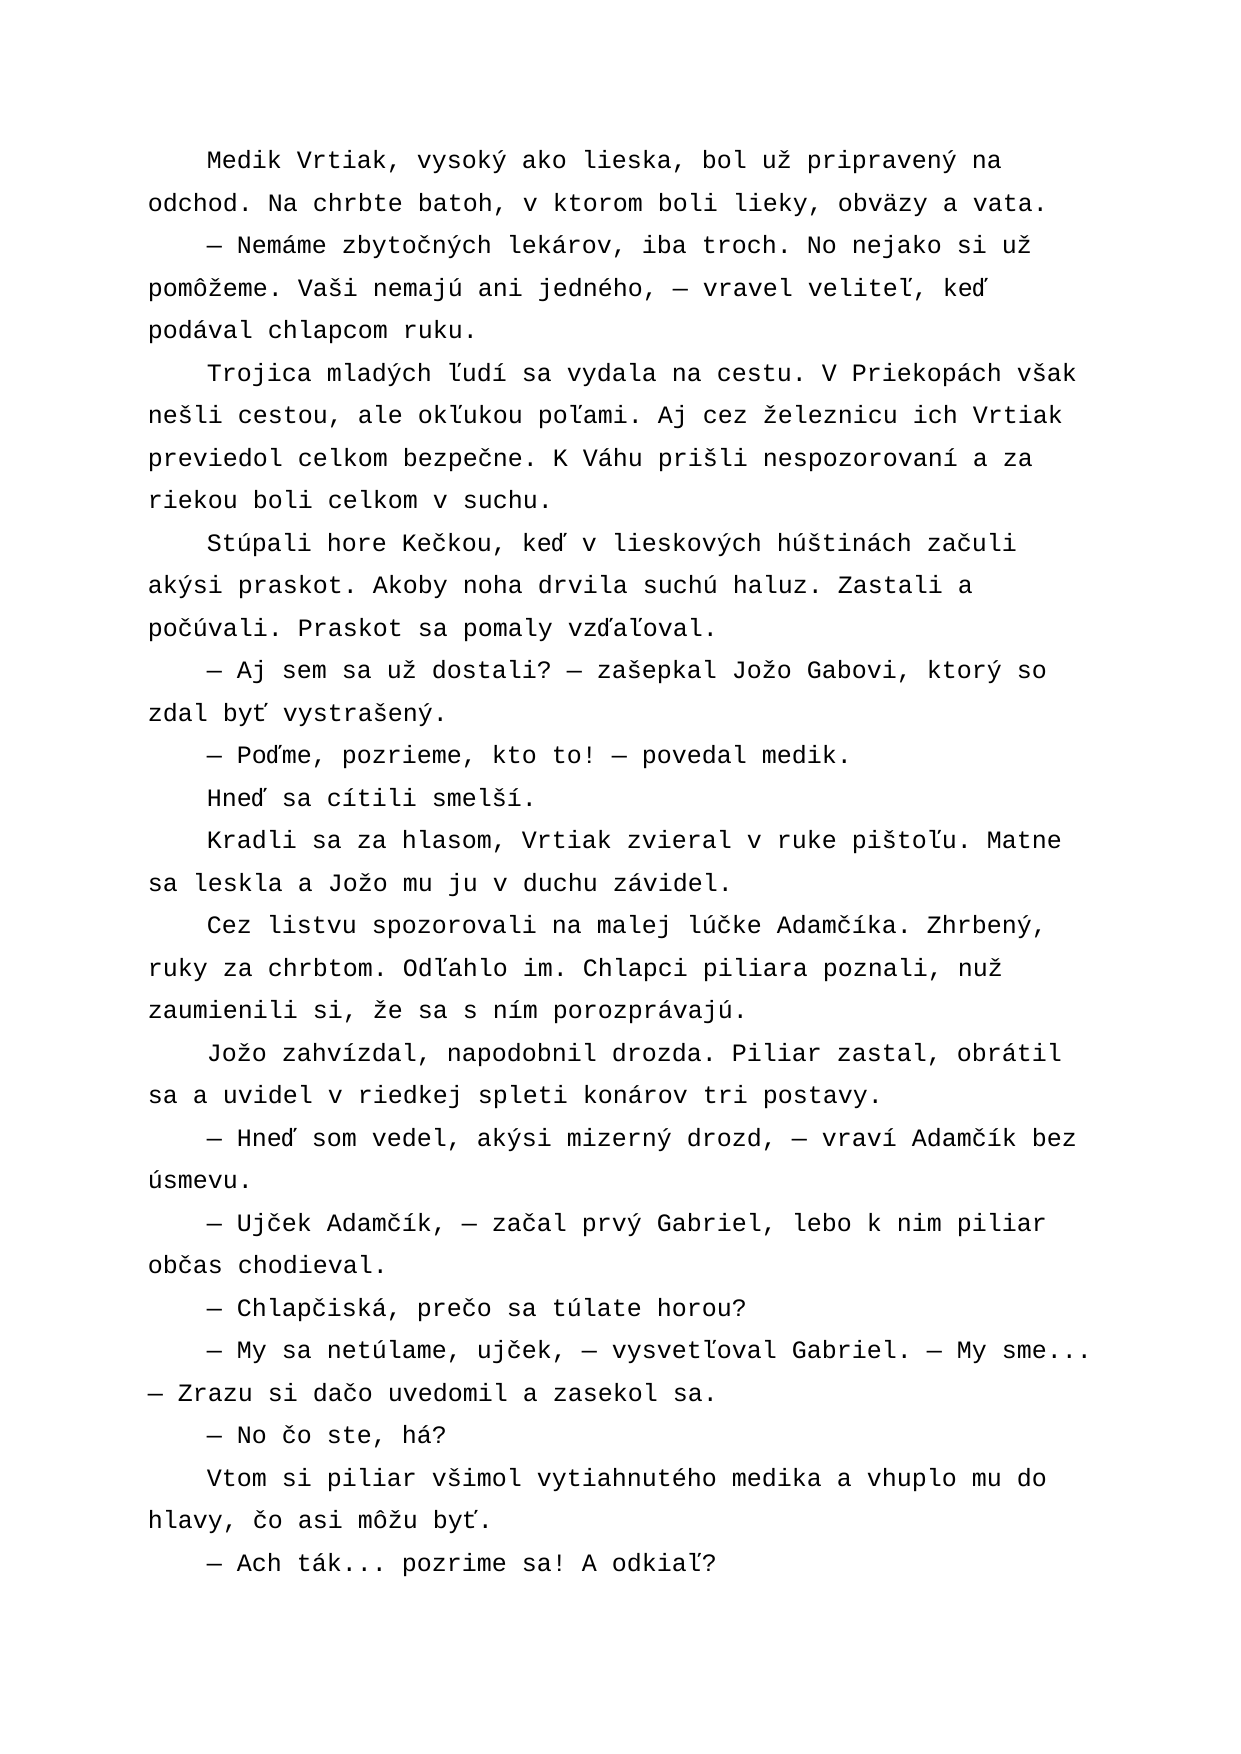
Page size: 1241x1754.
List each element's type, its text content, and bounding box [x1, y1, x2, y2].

text — Nemáme zbytočných lekárov, iba troch. No nejako si už pomôžeme. Vaši nemajú ani jedného, — vravel veliteľ, keď podával chlapcom ruku. [148, 233, 1093, 346]
text Trojica mladých ľudí sa vydala na cestu. V Priekopách však nešli cestou, ale okľukou poľami. Aj cez železnicu ich Vrtiak previedol celkom bezpečne. K Váhu prišli nespozorovaní a za riekou boli celkom v suchu. [148, 360, 1093, 516]
text Medik Vrtiak, vysoký ako lieska, bol už pripravený na odchod. Na chrbte batoh, v ktorom boli lieky, obväzy a vata. [148, 148, 1093, 218]
text Stúpali hore Kečkou, keď v lieskových húštinách začuli akýsi praskot. Akoby noha drvila suchú haluz. Zastali a počúvali. Praskot sa pomaly vzďaľoval. [148, 530, 1093, 643]
text — Ach ták... pozrime sa! A odkiaľ? [148, 1550, 1093, 1578]
text — Ujček Adamčík, — začal prvý Gabriel, lebo k nim piliar občas chodieval. [148, 1210, 1093, 1281]
text Vtom si piliar všimol vytiahnutého medika a vhuplo mu do hlavy, čo asi môžu byť. [148, 1465, 1093, 1536]
text — Hneď som vedel, akýsi mizerný drozd, — vraví Adamčík bez úsmevu. [148, 1125, 1093, 1196]
text — No čo ste, há? [148, 1423, 1093, 1451]
text Jožo zahvízdal, napodobnil drozda. Piliar zastal, obrátil sa a uvidel v riedkej spleti konárov tri postavy. [148, 1040, 1093, 1111]
text Cez listvu spozorovali na malej lúčke Adamčíka. Zhrbený, ruky za chrbtom. Odľahlo im. Chlapci piliara poznali, nuž zaumienili si, že sa s ním porozprávajú. [148, 913, 1093, 1026]
text — Poďme, pozrieme, kto to! — povedal medik. [148, 743, 1093, 771]
text — My sa netúlame, ujček, — vysvetľoval Gabriel. — My sme... — Zrazu si dačo uvedomil a zasekol sa. [148, 1338, 1093, 1408]
text — Chlapčiská, prečo sa túlate horou? [148, 1295, 1093, 1323]
text Hneď sa cítili smelší. [148, 785, 1093, 813]
text — Aj sem sa už dostali? — zašepkal Jožo Gabovi, ktorý so zdal byť vystrašený. [148, 658, 1093, 728]
text Kradli sa za hlasom, Vrtiak zvieral v ruke pištoľu. Matne sa leskla a Jožo mu ju v duchu závidel. [148, 828, 1093, 898]
